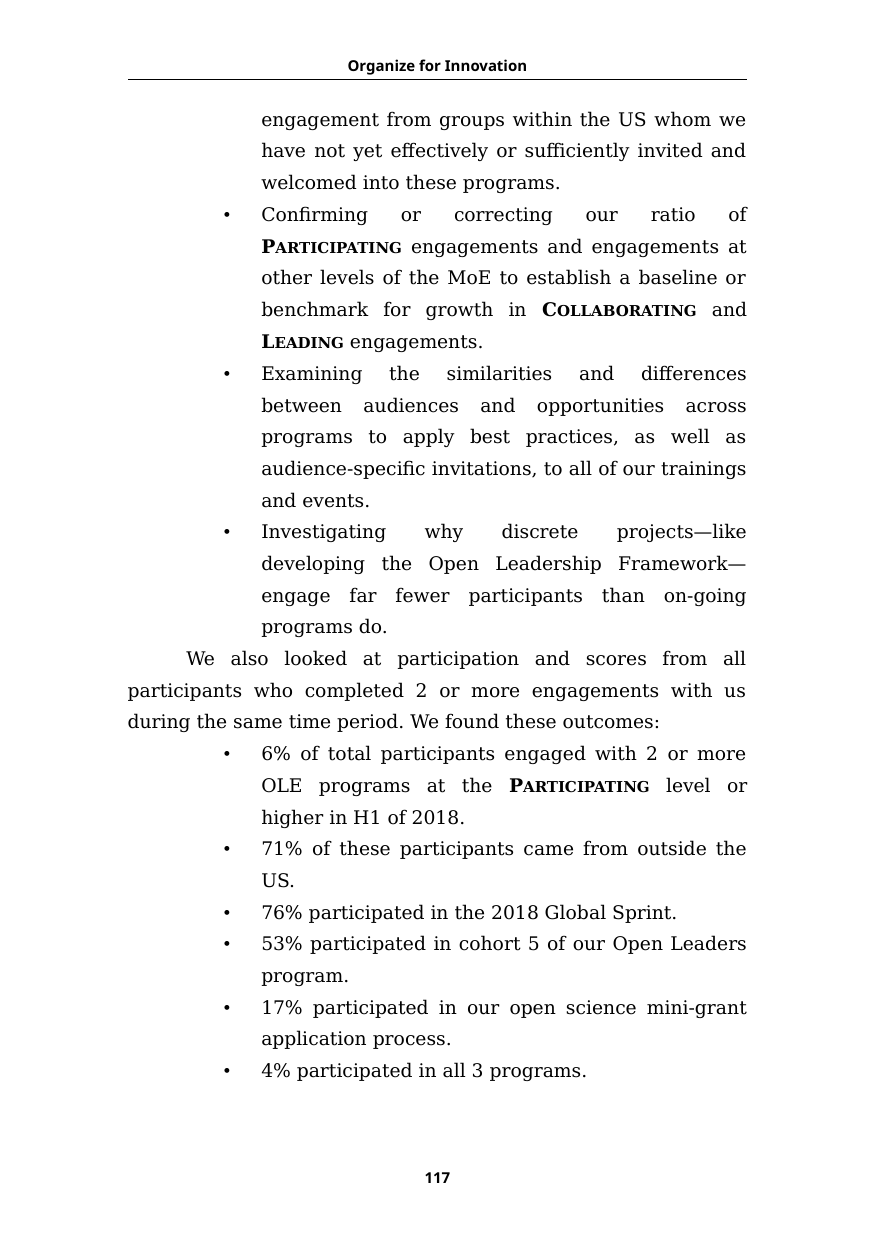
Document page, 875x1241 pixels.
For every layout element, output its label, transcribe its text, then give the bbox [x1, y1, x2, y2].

list 53% participated in cohort 5 of our Open Leaders program. [223, 933, 747, 987]
list 4% participated in all 3 programs. [223, 1060, 747, 1082]
list Investigating why discrete projects—like developing the Open Leadership Framework— engage far fewer participants than on-going programs do. [223, 521, 747, 638]
list engagement from groups within the US whom we have not yet effectively or sufficiently invited and welcomed into these programs. [223, 109, 747, 194]
list 17% participated in our open science mini-grant application process. [223, 997, 747, 1050]
list Examining the similarities and differences between audiences and opportunities across programs to apply best practices, as well as audience-specific invitations, to all of our trainings and events. [223, 363, 747, 512]
text We also looked at participation and scores from all participants who completed 2 or more engagements with us during the same time period. We found these outcomes: [127, 648, 747, 733]
list 76% participated in the 2018 Global Sprint. [223, 902, 747, 924]
list 71% of these participants came from outside the US. [223, 838, 747, 892]
list Confirming or correcting our ratio of Participating engagements and engagements at other levels of the MoE to establish a baseline or benchmark for growth in Collaborating and Leading engagements. [223, 204, 747, 353]
list 6% of total participants engaged with 2 or more OLE programs at the Participating level or higher in H1 of 2018. [223, 743, 747, 829]
